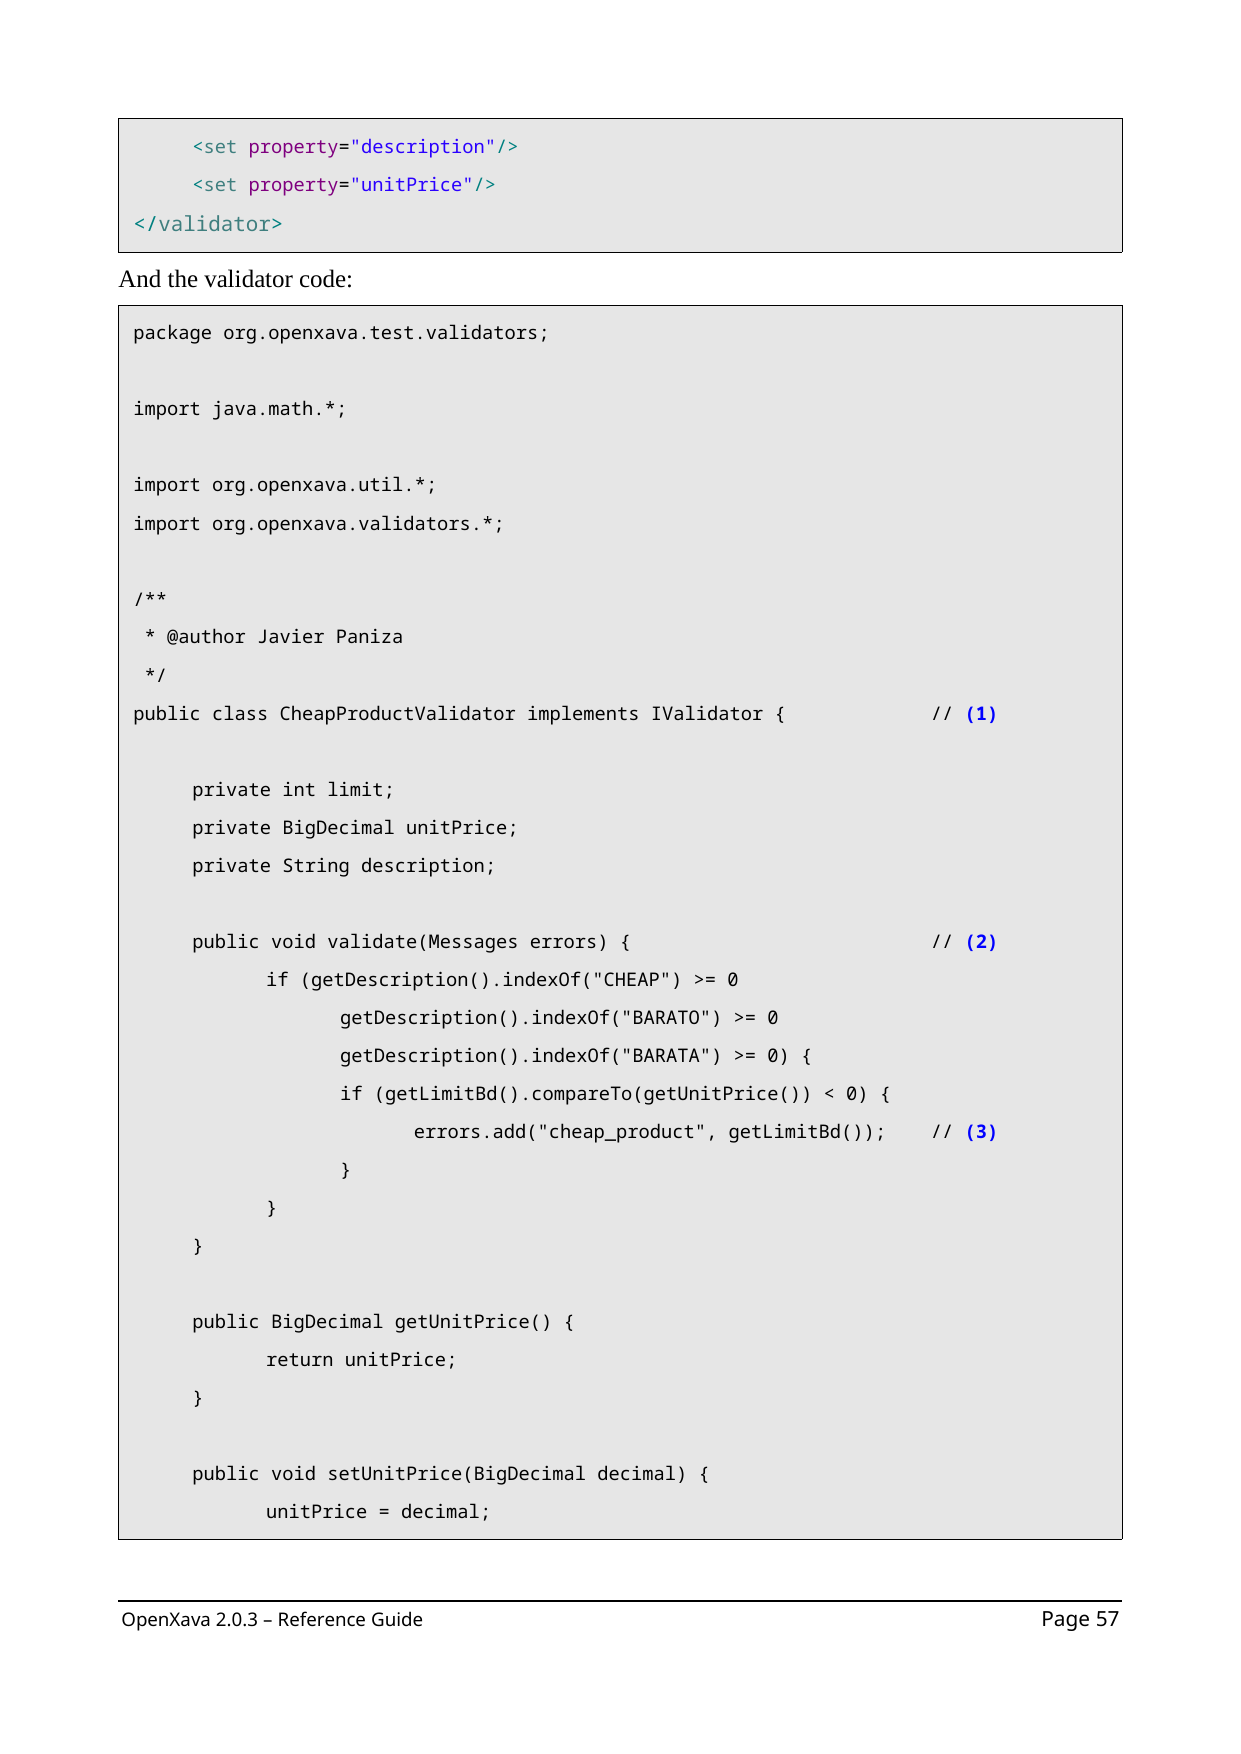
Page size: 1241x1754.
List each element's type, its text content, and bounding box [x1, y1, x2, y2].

text <set property="unitPrice"/> [119, 156, 1122, 194]
text */ [119, 647, 1122, 685]
text unitPrice = decimal; [119, 1483, 1122, 1539]
text public BigDecimal getUnitPrice() { [119, 1293, 1122, 1331]
text <set property="description"/> [119, 119, 1122, 156]
text /** [119, 571, 1122, 609]
text errors.add("cheap_product", getLimitBd()); // (3) [119, 1103, 1122, 1141]
text package org.openxava.test.validators; [119, 306, 1122, 343]
text </validator> [119, 194, 1122, 252]
text if (getDescription().indexOf("CHEAP") >= 0 [119, 951, 1122, 989]
text public class CheapProductValidator implements IValidator { // (1) [119, 685, 1122, 723]
text } [119, 1217, 1122, 1255]
text import org.openxava.validators.*; [119, 495, 1122, 533]
text public void setUnitPrice(BigDecimal decimal) { [119, 1446, 1122, 1483]
text private String description; [119, 837, 1122, 875]
text } [119, 1179, 1122, 1217]
text And the validator code: [118, 265, 1122, 292]
text import java.math.*; [119, 381, 1122, 419]
text * @author Javier Paniza [119, 609, 1122, 647]
text public void validate(Messages errors) { // (2) [119, 913, 1122, 951]
text getDescription().indexOf("BARATA") >= 0) { [119, 1027, 1122, 1065]
text private int limit; [119, 761, 1122, 799]
text import org.openxava.util.*; [119, 457, 1122, 495]
text private BigDecimal unitPrice; [119, 799, 1122, 837]
text return unitPrice; [119, 1331, 1122, 1369]
text getDescription().indexOf("BARATO") >= 0 [119, 989, 1122, 1027]
text } [119, 1141, 1122, 1179]
text } [119, 1369, 1122, 1407]
text if (getLimitBd().compareTo(getUnitPrice()) < 0) { [119, 1065, 1122, 1103]
